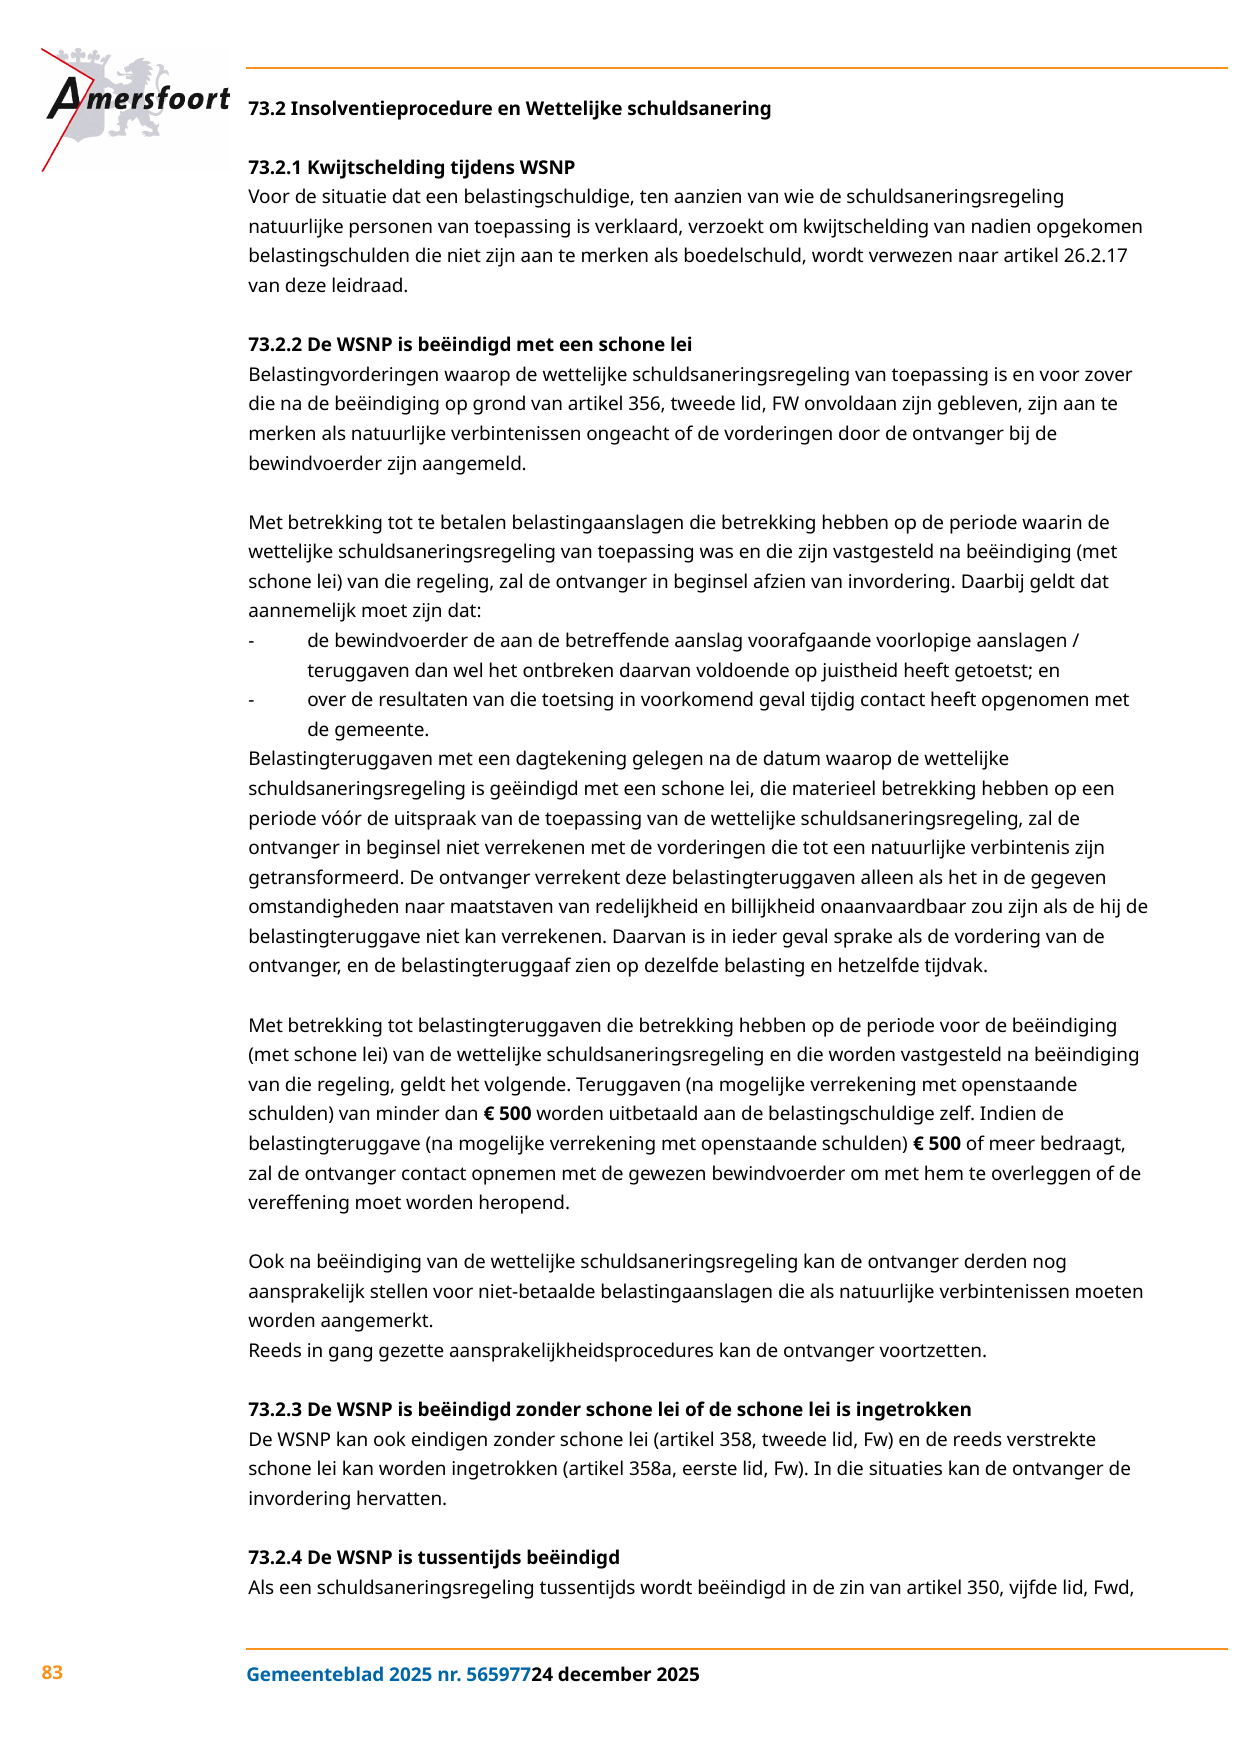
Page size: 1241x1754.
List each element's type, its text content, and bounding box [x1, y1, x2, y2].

text Reeds in gang gezette aansprakelijkheidsprocedures kan de ontvanger voortzetten. [248, 1337, 1152, 1363]
text 73.2.3 De WSNP is beëindigd zonder schone lei of de schone lei is ingetrokken [248, 1396, 1152, 1422]
picture [41, 47, 231, 172]
text Met betrekking tot te betalen belastingaanslagen die betrekking hebben op de periode waarin de wettelijke schuldsaneringsregeling van toepassing was en die zijn vastgesteld na beëindiging (met schone lei) van die regeling, zal de ontvanger in beginsel afzien van invordering. Daarbij geldt dat aannemelijk moet zijn dat: [248, 509, 1152, 623]
text Als een schuldsaneringsregeling tussentijds wordt beëindigd in de zin van artikel 350, vijfde lid, Fwd, [248, 1574, 1152, 1600]
text 73.2 Insolventieprocedure en Wettelijke schuldsanering [248, 95, 1152, 121]
list over de resultaten van die toetsing in voorkomend geval tijdig contact heeft opgenomen met de gemeente. [248, 686, 1152, 742]
text Met betrekking tot belastingteruggaven die betrekking hebben op de periode voor de beëindiging (met schone lei) van de wettelijke schuldsaneringsregeling en die worden vastgesteld na beëindiging van die regeling, geldt het volgende. Teruggaven (na mogelijke verrekening met openstaande schulden) van minder dan € 500 worden uitbetaald aan de belastingschuldige zelf. Indien de belastingteruggave (na mogelijke verrekening met openstaande schulden) € 500 of meer bedraagt, zal de ontvanger contact opnemen met de gewezen bewindvoerder om met hem te overleggen of de vereffening moet worden heropend. [248, 1012, 1152, 1215]
text Belastingteruggaven met een dagtekening gelegen na de datum waarop de wettelijke schuldsaneringsregeling is geëindigd met een schone lei, die materieel betrekking hebben op een periode vóór de uitspraak van de toepassing van de wettelijke schuldsaneringsregeling, zal de ontvanger in beginsel niet verrekenen met de vorderingen die tot een natuurlijke verbintenis zijn getransformeerd. De ontvanger verrekent deze belastingteruggaven alleen als het in de gegeven omstandigheden naar maatstaven van redelijkheid en billijkheid onaanvaardbaar zou zijn als de hij de belastingteruggave niet kan verrekenen. Daarvan is in ieder geval sprake als de vordering van de ontvanger, en de belastingteruggaaf zien op dezelfde belasting en hetzelfde tijdvak. [248, 746, 1152, 978]
text 73.2.2 De WSNP is beëindigd met een schone lei [248, 331, 1152, 357]
text 73.2.4 De WSNP is tussentijds beëindigd [248, 1544, 1152, 1570]
text Ook na beëindiging van de wettelijke schuldsaneringsregeling kan de ontvanger derden nog aansprakelijk stellen voor niet-betaalde belastingaanslagen die als natuurlijke verbintenissen moeten worden aangemerkt. [248, 1248, 1152, 1333]
text 73.2.1 Kwijtschelding tijdens WSNP [248, 154, 1152, 180]
text Voor de situatie dat een belastingschuldige, ten aanzien van wie de schuldsaneringsregeling natuurlijke personen van toepassing is verklaard, verzoekt om kwijtschelding van nadien opgekomen belastingschulden die niet zijn aan te merken als boedelschuld, wordt verwezen naar artikel 26.2.17 van deze leidraad. [248, 183, 1152, 298]
text Belastingvorderingen waarop de wettelijke schuldsaneringsregeling van toepassing is en voor zover die na de beëindiging op grond van artikel 356, tweede lid, FW onvoldaan zijn gebleven, zijn aan te merken als natuurlijke verbintenissen ongeacht of de vorderingen door de ontvanger bij de bewindvoerder zijn aangemeld. [248, 361, 1152, 476]
list de bewindvoerder de aan de betreffende aanslag voorafgaande voorlopige aanslagen / teruggaven dan wel het ontbreken daarvan voldoende op juistheid heeft getoetst; en [248, 627, 1152, 683]
text De WSNP kan ook eindigen zonder schone lei (artikel 358, tweede lid, Fw) en de reeds verstrekte schone lei kan worden ingetrokken (artikel 358a, eerste lid, Fw). In die situaties kan de ontvanger de invordering hervatten. [248, 1426, 1152, 1511]
